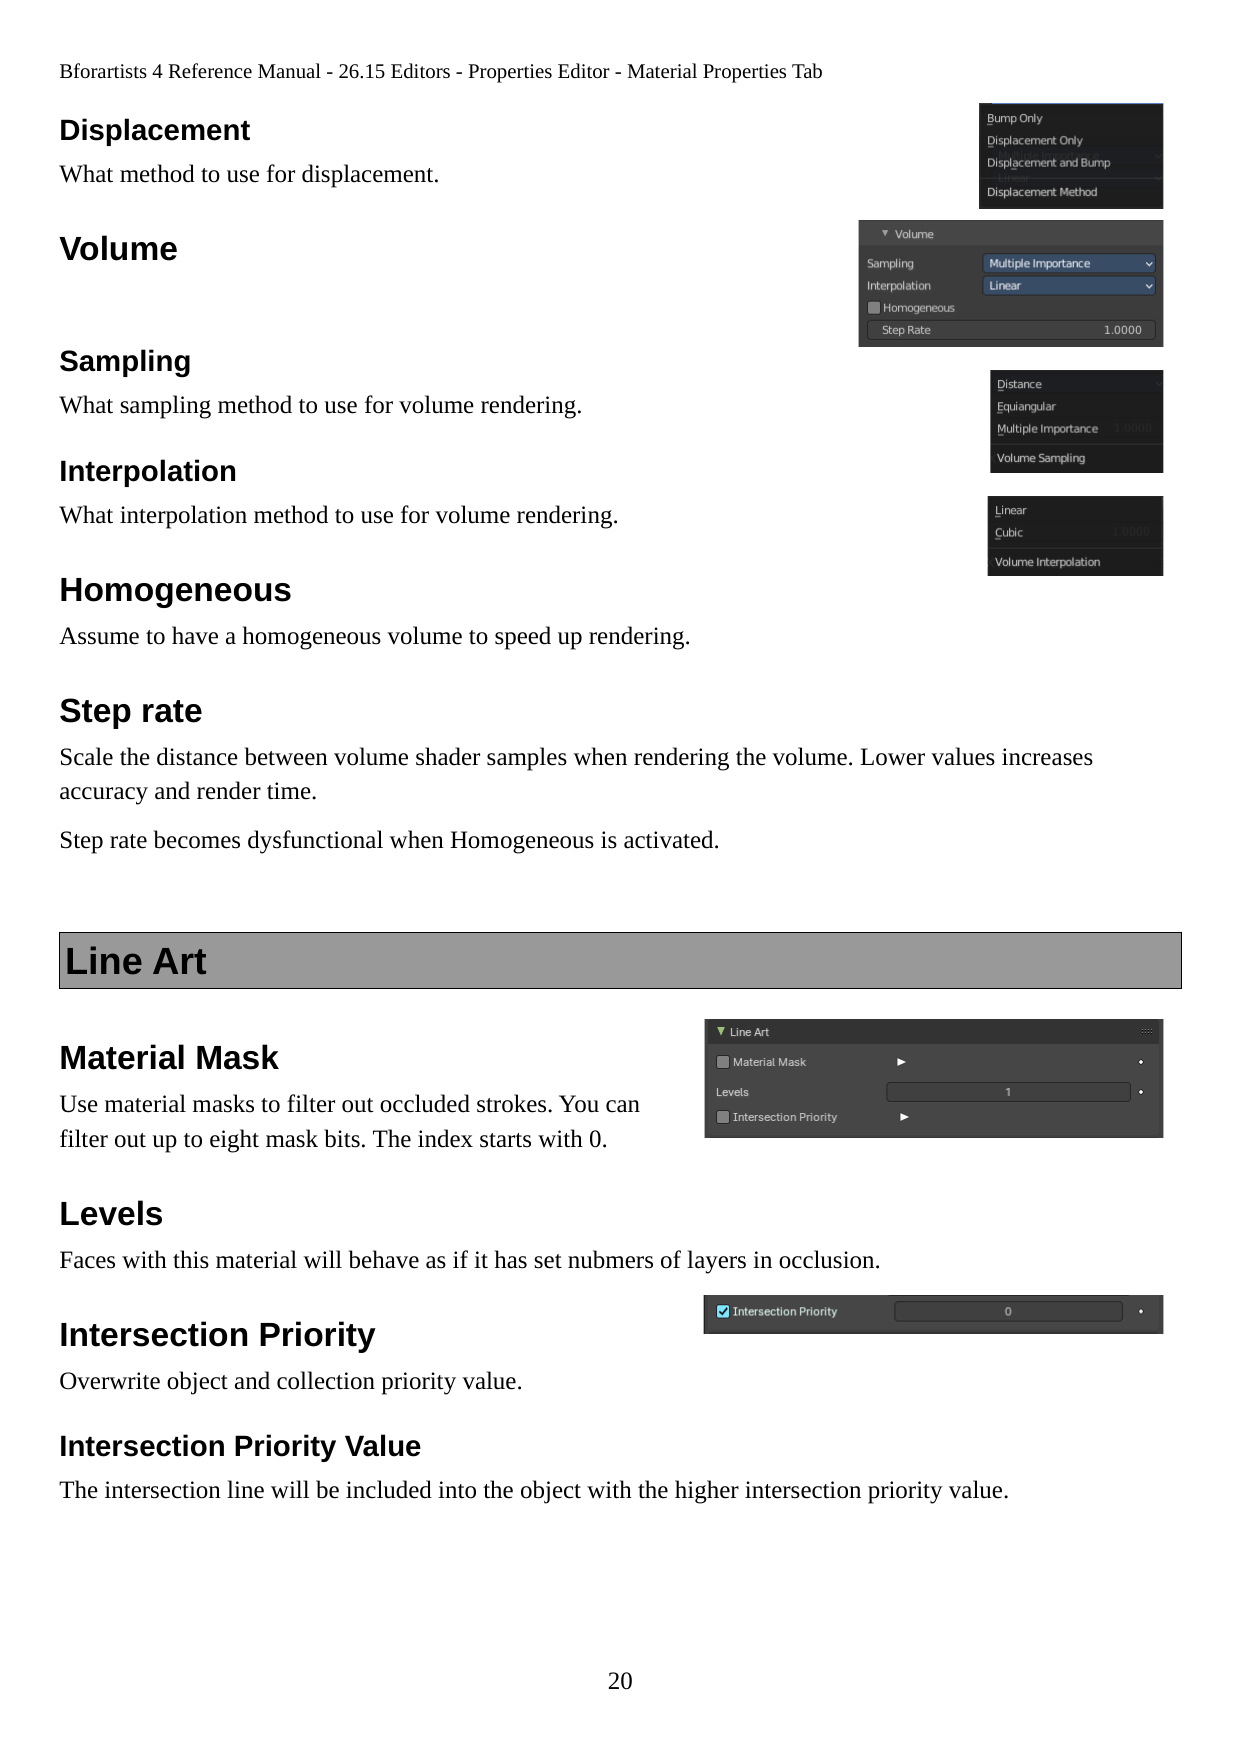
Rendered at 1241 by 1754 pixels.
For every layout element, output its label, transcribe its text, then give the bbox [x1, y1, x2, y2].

text Step rate becomes dysfunctional when Homogeneous is activated. [59, 825, 1181, 854]
text The intersection line will be included into the object with the higher intersection priority value. [59, 1476, 1181, 1504]
picture [858, 220, 1164, 347]
subtitle Interpolation [59, 453, 1181, 487]
subtitle Homogeneous [59, 569, 1181, 608]
subtitle Intersection Priority Value [59, 1429, 1181, 1463]
subtitle Displacement [59, 113, 979, 146]
text Overwrite object and collection priority value. [59, 1366, 1181, 1394]
picture [704, 1019, 1164, 1138]
table_header Line Art [60, 933, 1181, 988]
subtitle [1164, 1038, 1181, 1077]
picture [703, 1295, 1164, 1334]
subtitle [1164, 229, 1181, 267]
subtitle [1164, 113, 1181, 146]
subtitle Sampling [59, 343, 1181, 377]
text Faces with this material will behave as if it has set nubmers of layers in occlusion. [59, 1245, 1181, 1273]
text Use material masks to filter out occluded strokes. You can filter out up to eight mask bits. The index starts with 0. [59, 1089, 1181, 1152]
text Scale the distance between volume shader samples when rendering the volume. Lower values increases accuracy and render time. [59, 742, 1181, 805]
picture [990, 370, 1164, 473]
subtitle Intersection Priority [59, 1314, 1181, 1353]
text What interpolation method to use for volume rendering. [59, 500, 987, 528]
text What method to use for displacement. [59, 159, 979, 188]
picture [979, 103, 1164, 209]
subtitle Volume [59, 229, 858, 267]
subtitle Levels [59, 1193, 1181, 1232]
subtitle Step rate [59, 691, 1181, 729]
picture [987, 496, 1164, 576]
subtitle Material Mask [59, 1038, 704, 1077]
text What sampling method to use for volume rendering. [59, 390, 990, 418]
text Assume to have a homogeneous volume to speed up rendering. [59, 621, 1181, 649]
